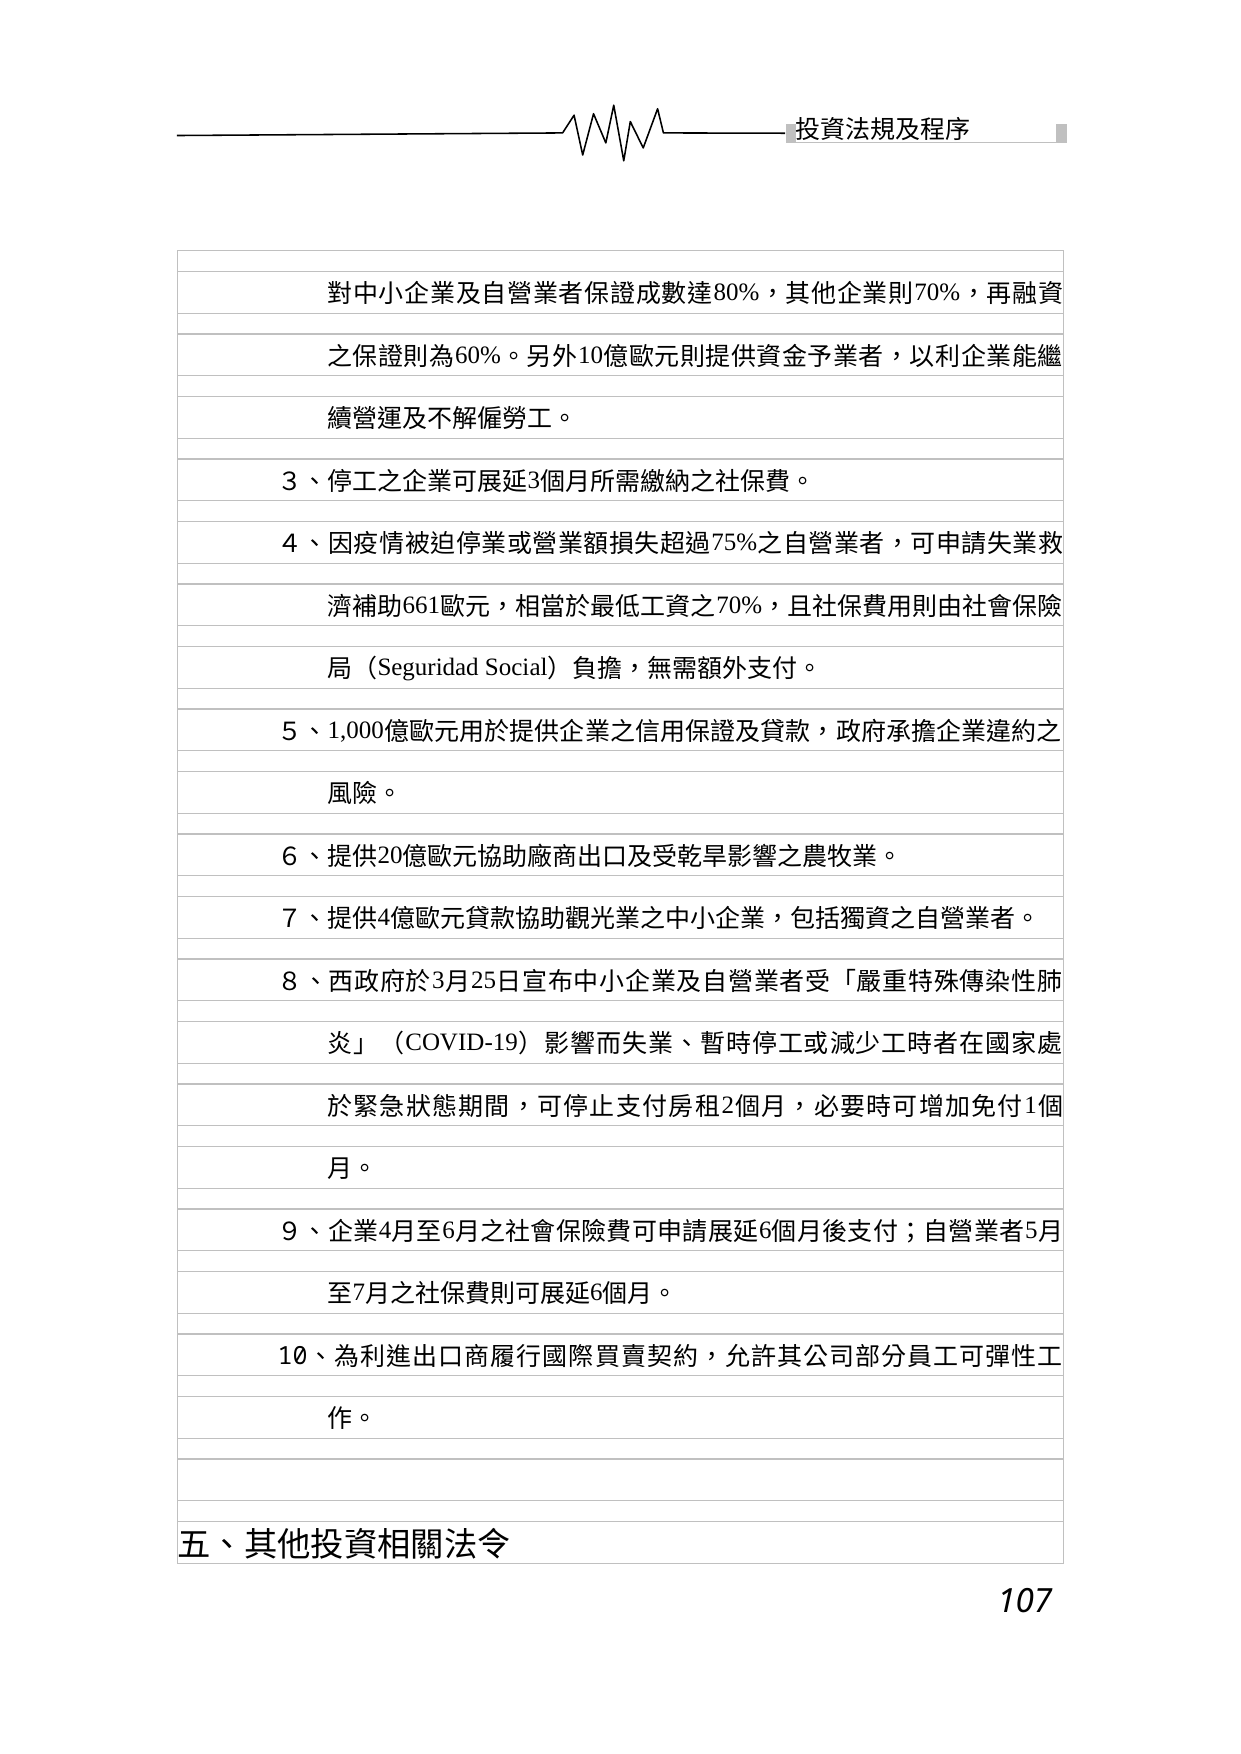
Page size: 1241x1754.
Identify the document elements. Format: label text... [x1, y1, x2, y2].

text [277, 1189, 1063, 1208]
text [277, 501, 1063, 521]
text [277, 1376, 1063, 1396]
text ６、提供20億歐元協助廠商出口及受乾旱影響之農牧業。 [277, 835, 1063, 875]
text [277, 626, 1063, 646]
text ９、企業4月至6月之社會保險費可申請展延6個月後支付；自營業者5月 [277, 1210, 1063, 1250]
text ４、因疫情被迫停業或營業額損失超過75%之自營業者，可申請失業救 [277, 522, 1063, 563]
text 之保證則為60%。另外10億歐元則提供資金予業者，以利企業能繼 [277, 335, 1063, 375]
text ３、停工之企業可展延3個月所需繳納之社保費。 [277, 460, 1063, 500]
text 作。 [277, 1397, 1063, 1438]
text 月。 [277, 1147, 1063, 1188]
text [277, 814, 1063, 833]
text 濟補助661歐元，相當於最低工資之70%，且社保費用則由社會保險 [277, 585, 1063, 625]
text 局（Seguridad Social）負擔，無需額外支付。 [277, 647, 1063, 688]
text 續營運及不解僱勞工。 [277, 397, 1063, 438]
text [277, 1064, 1063, 1083]
text ７、提供4億歐元貸款協助觀光業之中小企業，包括獨資之自營業者。 [277, 897, 1063, 938]
text [277, 564, 1063, 583]
text 至7月之社保費則可展延6個月。 [277, 1272, 1063, 1313]
text 10、為利進出口商履行國際買賣契約，允許其公司部分員工可彈性工 [277, 1335, 1063, 1375]
text 於緊急狀態期間，可停止支付房租2個月，必要時可增加免付1個 [277, 1085, 1063, 1125]
text [277, 376, 1063, 396]
text [277, 1251, 1063, 1271]
text [178, 1501, 1063, 1521]
text ５、1,000億歐元用於提供企業之信用保證及貸款，政府承擔企業違約之 [277, 710, 1063, 750]
text [277, 689, 1063, 708]
text [277, 439, 1063, 458]
text 五、其他投資相關法令 [178, 1522, 1063, 1563]
text [277, 251, 1063, 271]
text [277, 751, 1063, 771]
text 風險。 [277, 772, 1063, 813]
text ８、西政府於3月25日宣布中小企業及自營業者受「嚴重特殊傳染性肺 [277, 960, 1063, 1000]
text 對中小企業及自營業者保證成數達80%，其他企業則70%，再融資 [277, 272, 1063, 313]
text [277, 1126, 1063, 1146]
text [277, 876, 1063, 896]
text [277, 314, 1063, 333]
text 炎」（COVID-19）影響而失業、暫時停工或減少工時者在國家處 [277, 1022, 1063, 1063]
text [277, 1314, 1063, 1333]
text [277, 1001, 1063, 1021]
text [277, 939, 1063, 958]
